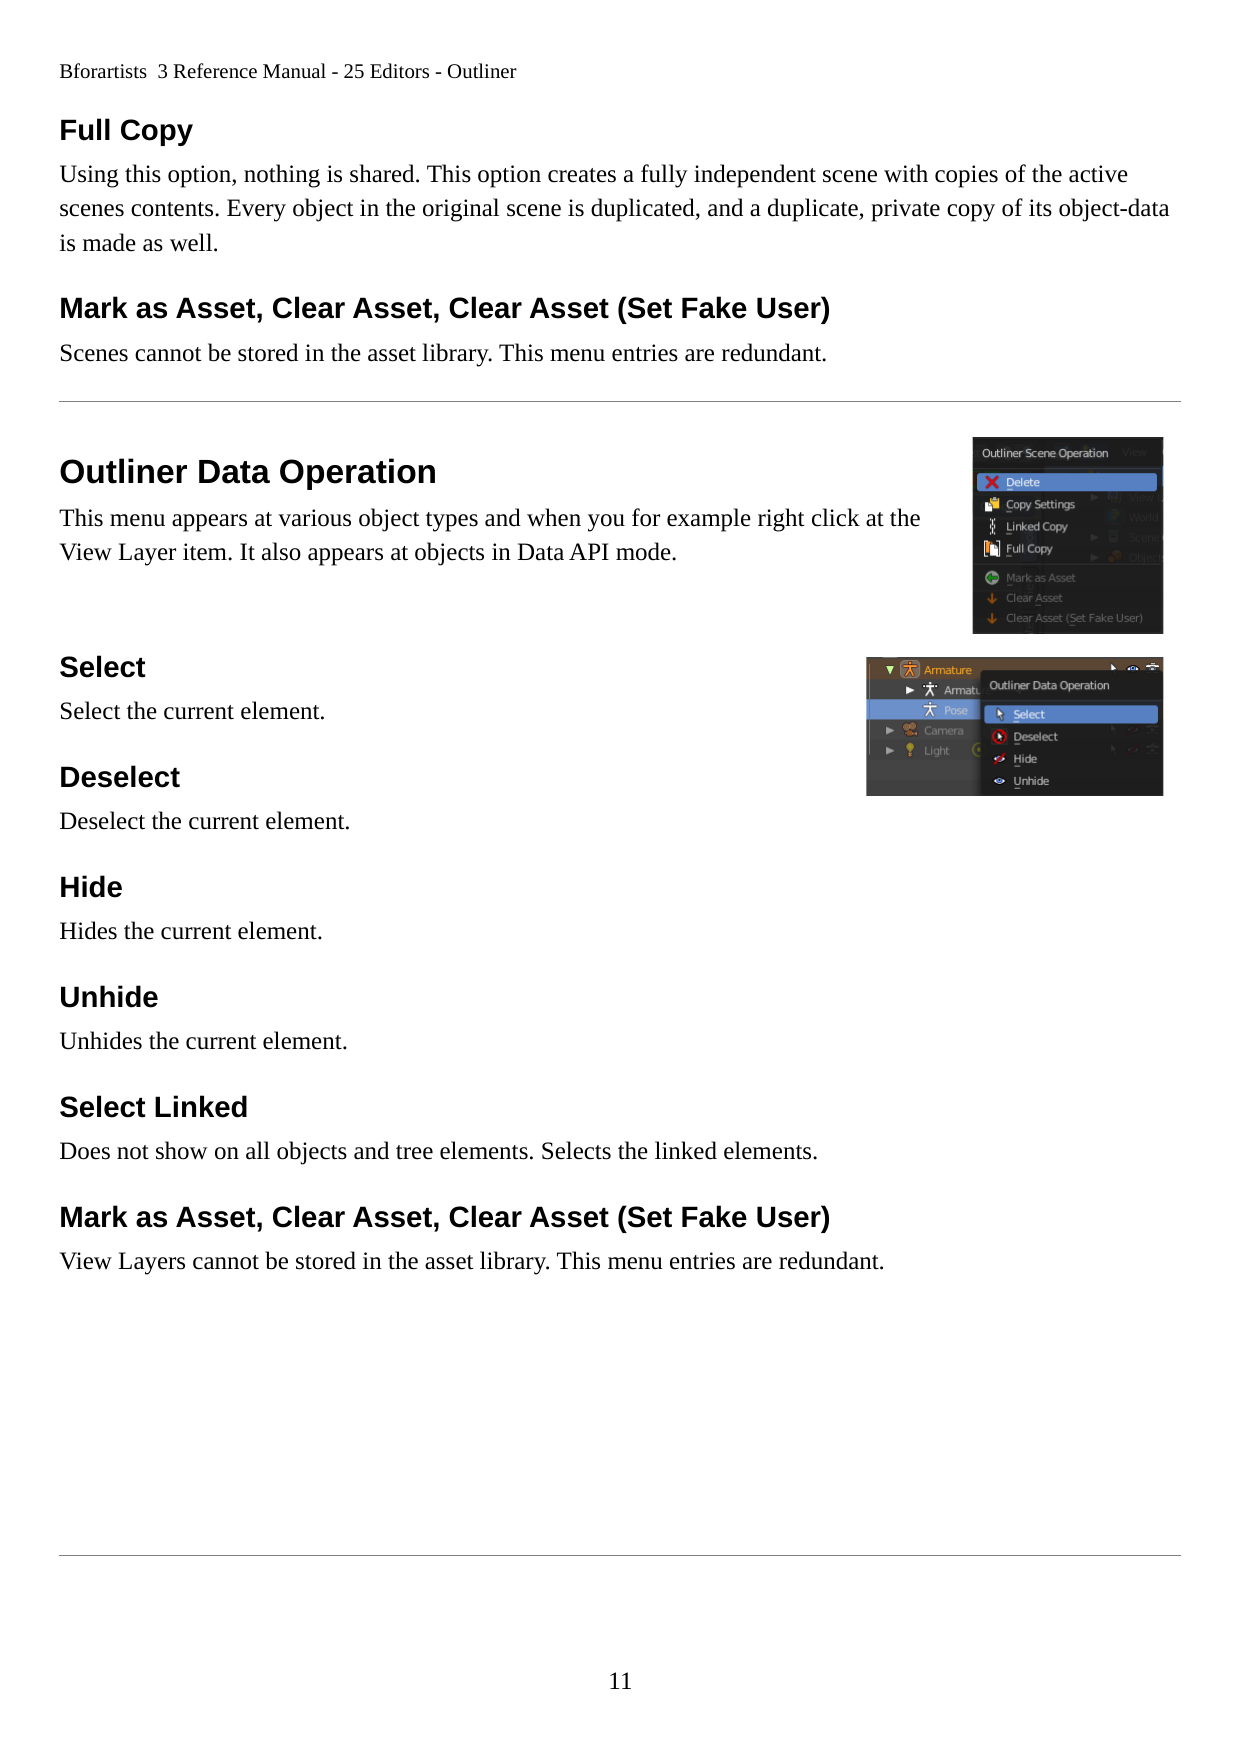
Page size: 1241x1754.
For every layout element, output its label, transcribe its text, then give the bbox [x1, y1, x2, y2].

text Does not show on all objects and tree elements. Selects the linked elements. [59, 1136, 1181, 1165]
text Unhides the current element. [59, 1026, 1181, 1055]
subtitle Full Copy [59, 113, 1181, 146]
subtitle Select [59, 650, 1181, 684]
text This menu appears at various object types and when you for example right click at the View Layer item. It also appears at objects in Data API mode. [59, 503, 972, 566]
subtitle Deselect [59, 760, 866, 794]
subtitle Unhide [59, 980, 1181, 1013]
subtitle Hide [59, 870, 1181, 904]
text Scenes cannot be stored in the asset library. This menu entries are redundant. [59, 338, 1181, 366]
picture [972, 437, 1164, 634]
text Using this option, nothing is shared. This option creates a fully independent scene with copies of the active scenes contents. Every object in the original scene is duplicated, and a duplicate, private copy of its object-data is made as well. [59, 159, 1181, 257]
text Select the current element. [59, 696, 866, 725]
text View Layers cannot be stored in the asset library. This menu entries are redundant. [59, 1246, 1181, 1274]
subtitle Select Linked [59, 1090, 1181, 1123]
subtitle [1164, 760, 1181, 794]
subtitle [1164, 452, 1181, 490]
subtitle Mark as Asset, Clear Asset, Clear Asset (Set Fake User) [59, 1199, 1181, 1233]
text Hides the current element. [59, 916, 1181, 945]
subtitle Outliner Data Operation [59, 452, 972, 490]
subtitle Mark as Asset, Clear Asset, Clear Asset (Set Fake User) [59, 291, 1181, 325]
picture [866, 657, 1164, 796]
text Deselect the current element. [59, 806, 1181, 835]
